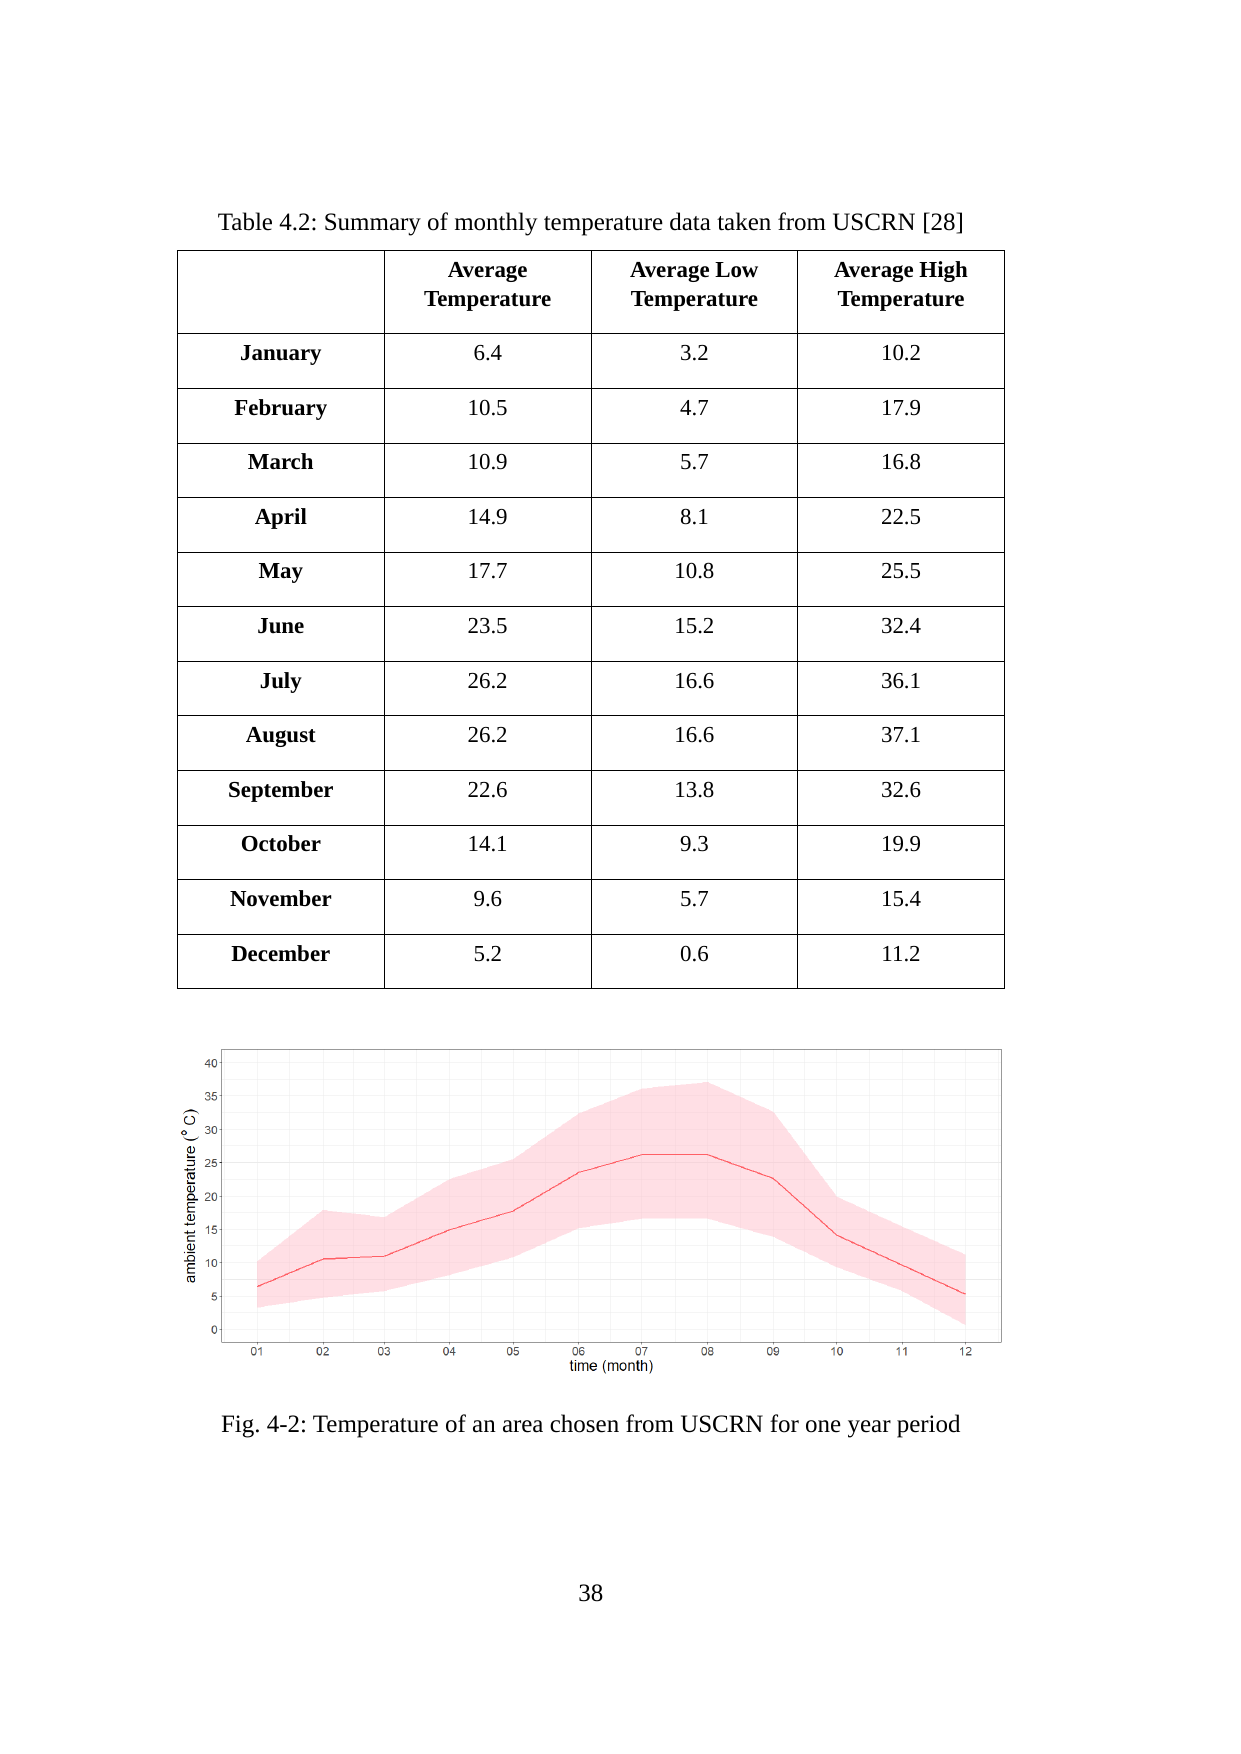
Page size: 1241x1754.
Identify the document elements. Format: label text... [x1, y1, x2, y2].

table_cell 4.7 [592, 389, 797, 442]
table_cell February [178, 389, 384, 442]
table_cell 17.9 [798, 389, 1004, 442]
table_header [178, 251, 384, 333]
table_cell 14.9 [385, 498, 591, 552]
table_header Average Temperature [385, 251, 591, 333]
text Table 4.2: Summary of monthly temperature data taken from USCRN [28]⁠ [177, 207, 1004, 236]
table_cell 10.2 [798, 334, 1004, 388]
table_cell April [178, 498, 384, 552]
table_cell 9.3 [592, 826, 797, 879]
table_cell 22.6 [385, 771, 591, 824]
table_cell 23.5 [385, 607, 591, 661]
table_cell 14.1 [385, 826, 591, 879]
table_cell 6.4 [385, 334, 591, 388]
table_cell August [178, 716, 384, 770]
table_cell January [178, 334, 384, 388]
table_cell March [178, 444, 384, 497]
table_cell 25.5 [798, 553, 1004, 606]
table_cell 5.2 [385, 935, 591, 988]
table_cell 16.6 [592, 716, 797, 770]
table_cell 10.8 [592, 553, 797, 606]
table_header Average Low Temperature [592, 251, 797, 333]
table_cell 5.7 [592, 880, 797, 934]
table_cell 11.2 [798, 935, 1004, 988]
table_cell 26.2 [385, 716, 591, 770]
table_cell May [178, 553, 384, 606]
table_cell September [178, 771, 384, 824]
table_cell July [178, 662, 384, 715]
text Fig. 4-2: Temperature of an area chosen from USCRN for one year period [177, 1409, 1004, 1437]
picture [177, 1045, 1005, 1376]
table_cell November [178, 880, 384, 934]
table_cell December [178, 935, 384, 988]
table_cell 32.6 [798, 771, 1004, 824]
table_cell 15.2 [592, 607, 797, 661]
table_cell 16.6 [592, 662, 797, 715]
table_cell 9.6 [385, 880, 591, 934]
table_header Average High Temperature [798, 251, 1004, 333]
table_cell 17.7 [385, 553, 591, 606]
table_cell 15.4 [798, 880, 1004, 934]
table_cell 36.1 [798, 662, 1004, 715]
table_cell 10.9 [385, 444, 591, 497]
table_cell 10.5 [385, 389, 591, 442]
table_cell 5.7 [592, 444, 797, 497]
table_cell 19.9 [798, 826, 1004, 879]
table_cell 26.2 [385, 662, 591, 715]
table_cell June [178, 607, 384, 661]
table_cell October [178, 826, 384, 879]
table_cell 13.8 [592, 771, 797, 824]
table_cell 32.4 [798, 607, 1004, 661]
table_cell 37.1 [798, 716, 1004, 770]
table_cell 8.1 [592, 498, 797, 552]
table_cell 3.2 [592, 334, 797, 388]
table_cell 16.8 [798, 444, 1004, 497]
table_cell 22.5 [798, 498, 1004, 552]
table_cell 0.6 [592, 935, 797, 988]
